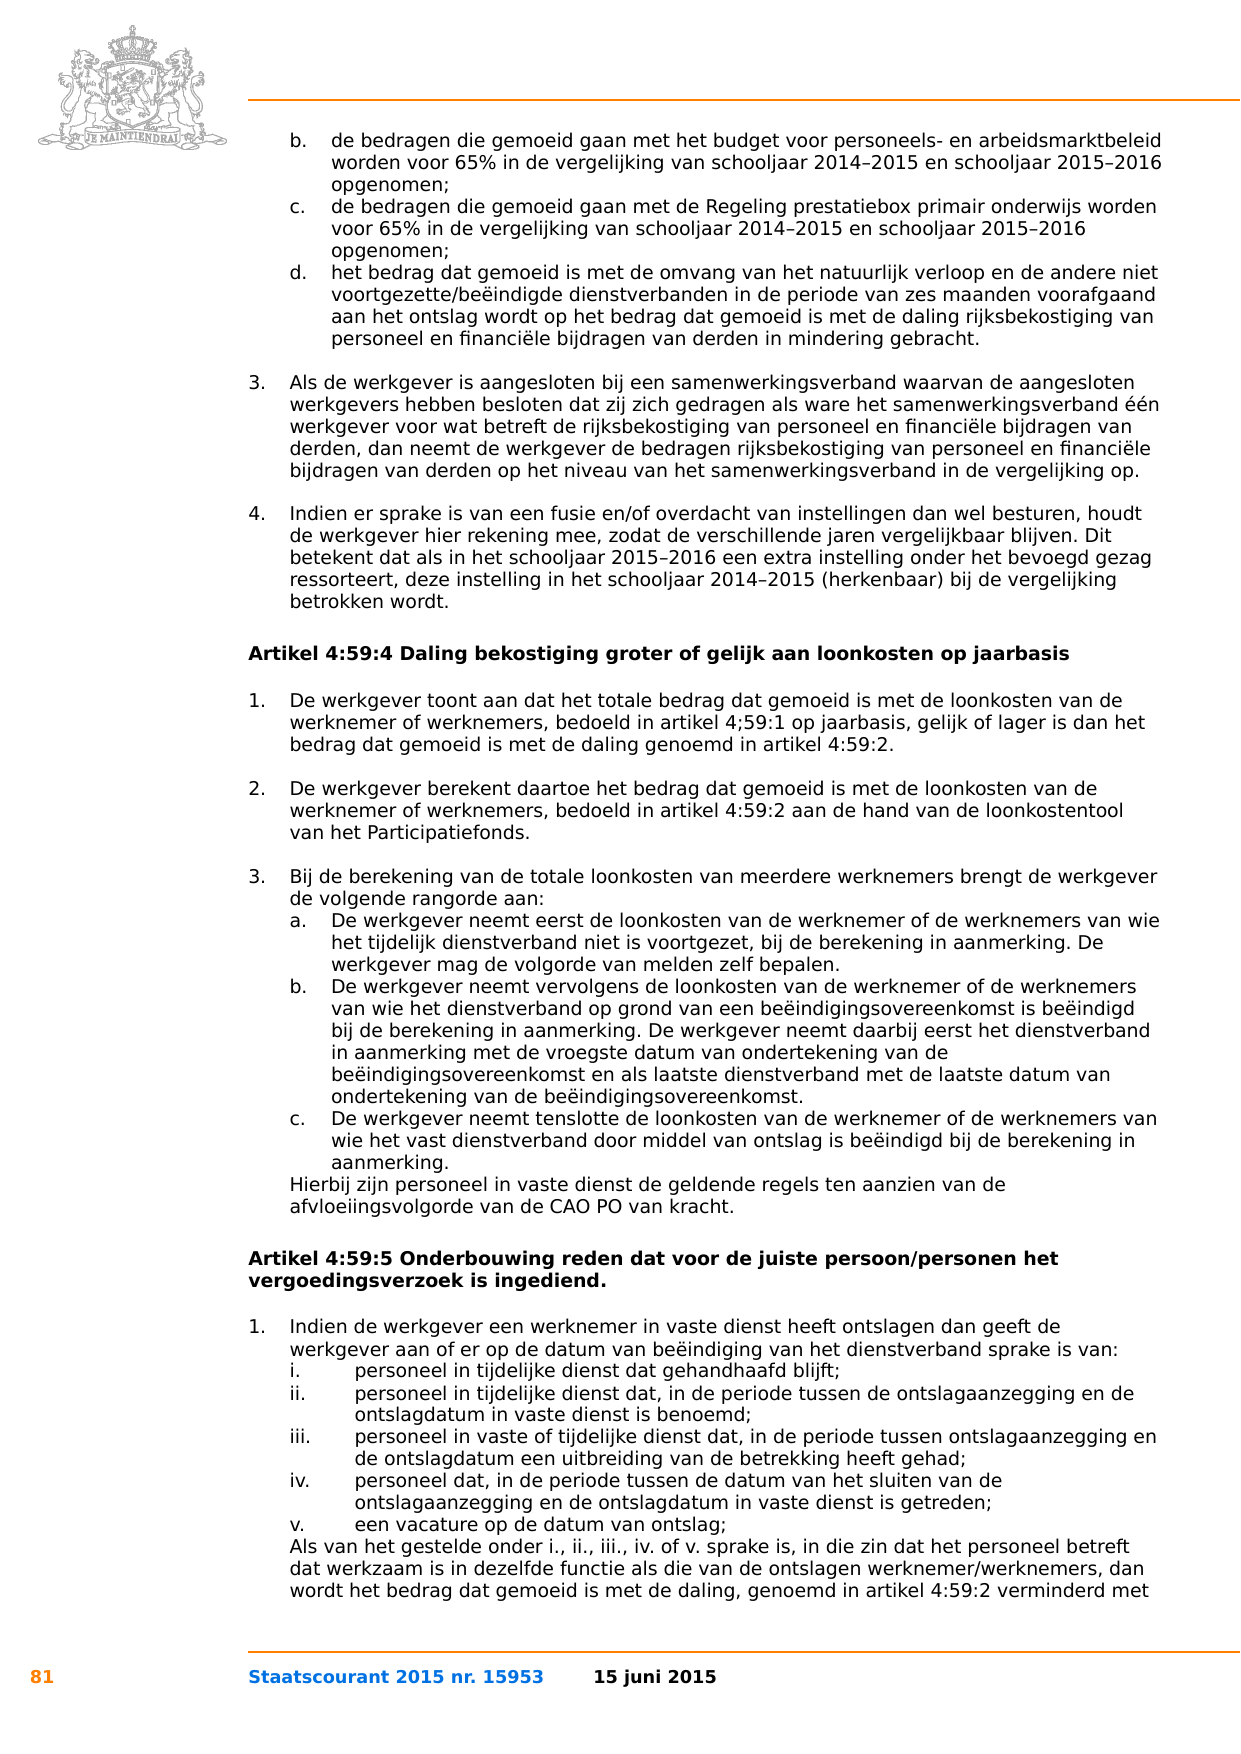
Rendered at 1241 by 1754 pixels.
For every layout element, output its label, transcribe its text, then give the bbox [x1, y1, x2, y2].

text 1. De werkgever toont aan dat het totale bedrag dat gemoeid is met de loonkosten van de werknemer of werknemers, bedoeld in artikel 4;59:1 op jaarbasis, gelijk of lager is dan het bedrag dat gemoeid is met de daling genoemd in artikel 4:59:2. [248, 690, 1163, 756]
text 2. De werkgever berekent daartoe het bedrag dat gemoeid is met de loonkosten van de werknemer of werknemers, bedoeld in artikel 4:59:2 aan de hand van de loonkostentool van het Participatiefonds. [248, 778, 1163, 844]
subtitle Artikel 4:59:4 Daling bekostiging groter of gelijk aan loonkosten op jaarbasis [248, 643, 1163, 665]
subtitle Artikel 4:59:5 Onderbouwing reden dat voor de juiste persoon/personen het vergoedingsverzoek is ingediend. [248, 1247, 1163, 1291]
text Als van het gestelde onder i., ii., iii., iv. of v. sprake is, in die zin dat het personeel betreft dat werkzaam is in dezelfde functie als die van de ontslagen werknemer/werknemers, dan wordt het bedrag dat gemoeid is met de daling, genoemd in artikel 4:59:2 verminderd met [289, 1536, 1163, 1602]
text 3. Bij de berekening van de totale loonkosten van meerdere werknemers brengt de werkgever de volgende rangorde aan: [248, 866, 1163, 910]
text 3. Als de werkgever is aangesloten bij een samenwerkingsverband waarvan de aangesloten werkgevers hebben besloten dat zij zich gedragen als ware het samenwerkingsverband één werkgever voor wat betreft de rijksbekostiging van personeel en financiële bijdragen van derden, dan neemt de werkgever de bedragen rijksbekostiging van personeel en financiële bijdragen van derden op het niveau van het samenwerkingsverband in de vergelijking op. [248, 372, 1163, 481]
picture [38, 25, 227, 150]
text iii. personeel in vaste of tijdelijke dienst dat, in de periode tussen ontslagaanzegging en de ontslagdatum een uitbreiding van de betrekking heeft gehad; [289, 1426, 1163, 1470]
text 1. Indien de werkgever een werknemer in vaste dienst heeft ontslagen dan geeft de werkgever aan of er op de datum van beëindiging van het dienstverband sprake is van: [248, 1316, 1163, 1360]
text ii. personeel in tijdelijke dienst dat, in de periode tussen de ontslagaanzegging en de ontslagdatum in vaste dienst is benoemd; [289, 1382, 1163, 1426]
text v. een vacature op de datum van ontslag; [289, 1514, 1163, 1536]
text i. personeel in tijdelijke dienst dat gehandhaafd blijft; [289, 1360, 1163, 1382]
text b. De werkgever neemt vervolgens de loonkosten van de werknemer of de werknemers van wie het dienstverband op grond van een beëindigingsovereenkomst is beëindigd bij de berekening in aanmerking. De werkgever neemt daarbij eerst het dienstverband in aanmerking met de vroegste datum van ondertekening van de beëindigingsovereenkomst en als laatste dienstverband met de laatste datum van ondertekening van de beëindigingsovereenkomst. [289, 976, 1163, 1108]
text 4. Indien er sprake is van een fusie en/of overdacht van instellingen dan wel besturen, houdt de werkgever hier rekening mee, zodat de verschillende jaren vergelijkbaar blijven. Dit betekent dat als in het schooljaar 2015–2016 een extra instelling onder het bevoegd gezag ressorteert, deze instelling in het schooljaar 2014–2015 (herkenbaar) bij de vergelijking betrokken wordt. [248, 503, 1163, 613]
text Hierbij zijn personeel in vaste dienst de geldende regels ten aanzien van de afvloeiingsvolgorde van de CAO PO van kracht. [289, 1173, 1163, 1217]
text c. de bedragen die gemoeid gaan met de Regeling prestatiebox primair onderwijs worden voor 65% in de vergelijking van schooljaar 2014–2015 en schooljaar 2015–2016 opgenomen; [289, 196, 1163, 262]
text d. het bedrag dat gemoeid is met de omvang van het natuurlijk verloop en de andere niet voortgezette/beëindigde dienstverbanden in de periode van zes maanden voorafgaand aan het ontslag wordt op het bedrag dat gemoeid is met de daling rijksbekostiging van personeel en financiële bijdragen van derden in mindering gebracht. [289, 262, 1163, 350]
text a. De werkgever neemt eerst de loonkosten van de werknemer of de werknemers van wie het tijdelijk dienstverband niet is voortgezet, bij de berekening in aanmerking. De werkgever mag de volgorde van melden zelf bepalen. [289, 910, 1163, 976]
text iv. personeel dat, in de periode tussen de datum van het sluiten van de ontslagaanzegging en de ontslagdatum in vaste dienst is getreden; [289, 1470, 1163, 1514]
text c. De werkgever neemt tenslotte de loonkosten van de werknemer of de werknemers van wie het vast dienstverband door middel van ontslag is beëindigd bij de berekening in aanmerking. [289, 1108, 1163, 1173]
text b. de bedragen die gemoeid gaan met het budget voor personeels- en arbeidsmarktbeleid worden voor 65% in de vergelijking van schooljaar 2014–2015 en schooljaar 2015–2016 opgenomen; [289, 130, 1163, 196]
